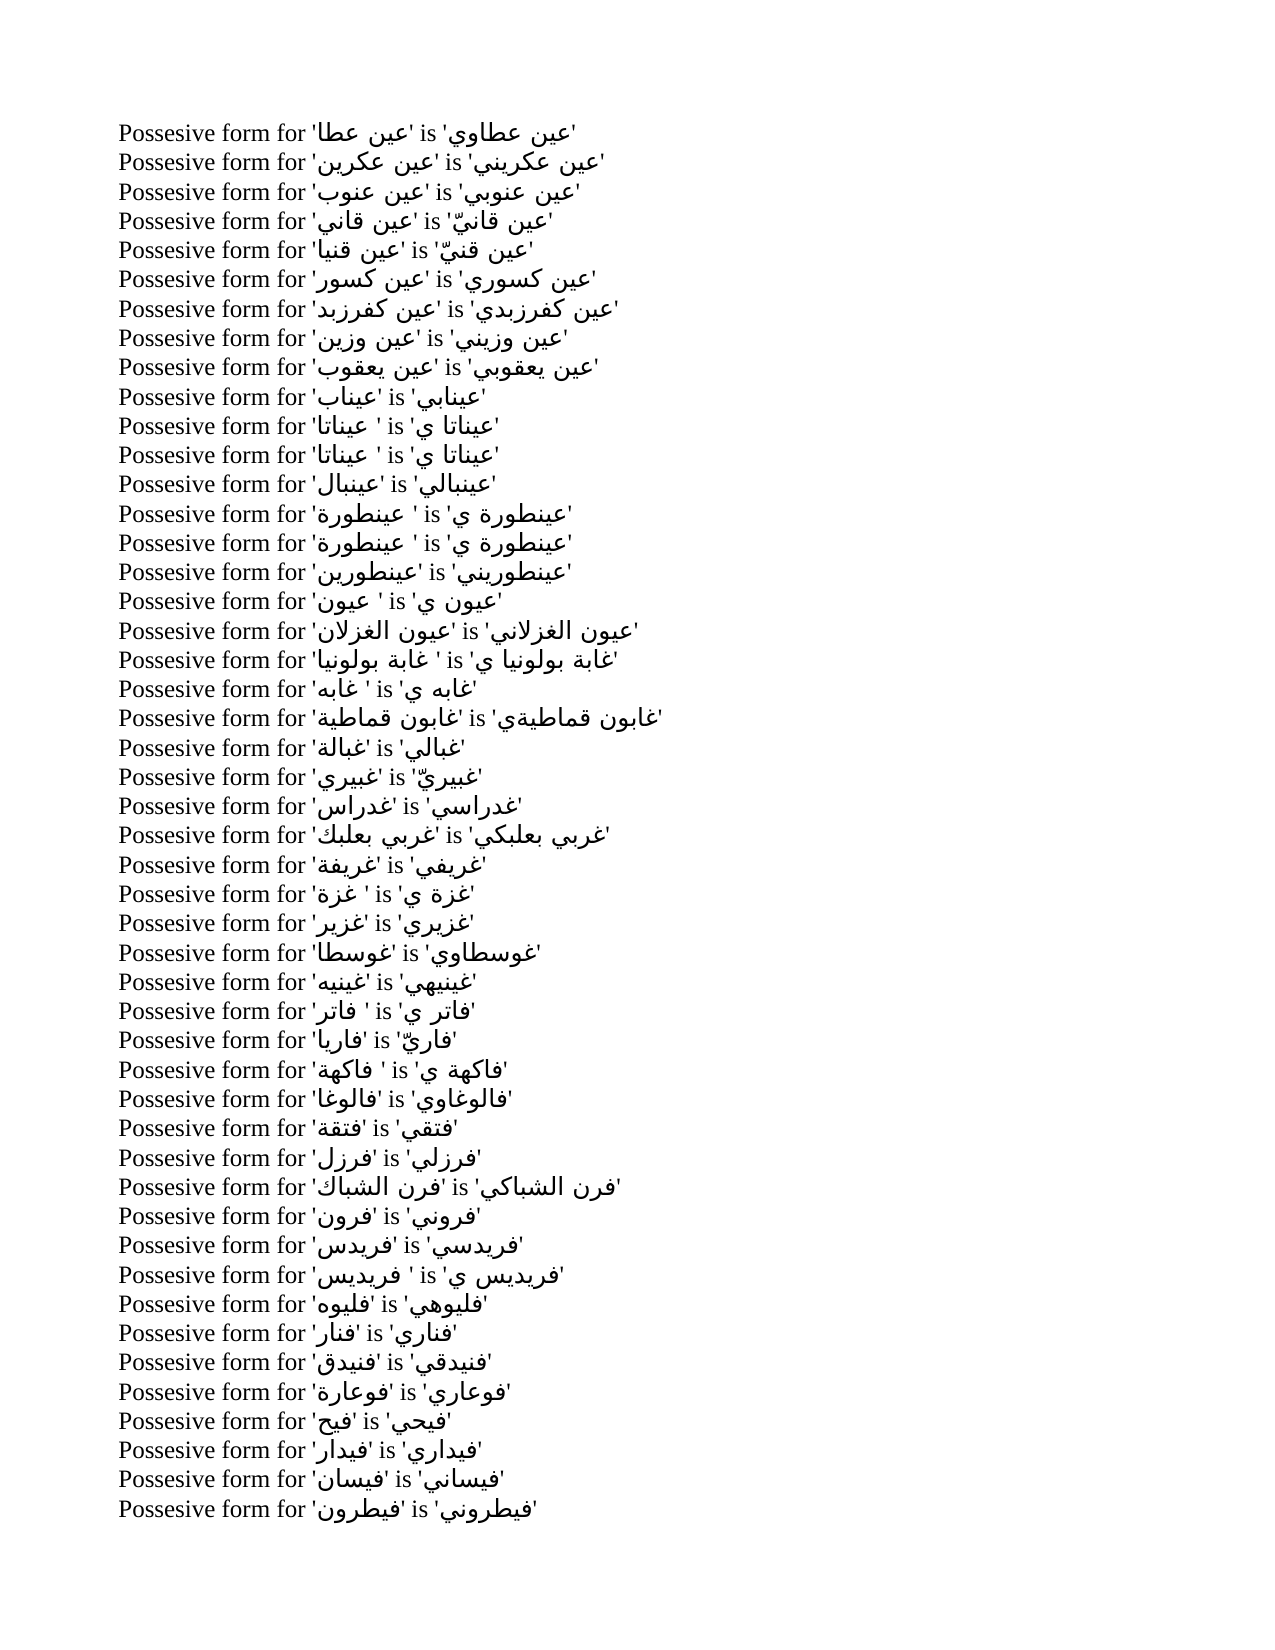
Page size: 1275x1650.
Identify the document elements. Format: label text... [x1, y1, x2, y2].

text Possesive form for 'فرزل' is 'فرزلي' [118, 1143, 1157, 1172]
text Possesive form for 'غابون قماطية' is 'غابون قماطيةي' [118, 703, 1157, 733]
text Possesive form for 'عيون ' is 'عيون ي' [118, 586, 1157, 616]
text Possesive form for 'عيناب' is 'عينابي' [118, 382, 1157, 411]
text Possesive form for 'عينطورة ' is 'عينطورة ي' [118, 499, 1157, 528]
text Possesive form for 'فاتر ' is 'فاتر ي' [118, 996, 1157, 1026]
text Possesive form for 'عيناتا ' is 'عيناتا ي' [118, 411, 1157, 440]
text Possesive form for 'عين قاني' is 'عين قانيّ' [118, 206, 1157, 235]
text Possesive form for 'غزير' is 'غزيري' [118, 908, 1157, 938]
text Possesive form for 'غوسطا' is 'غوسطاوي' [118, 938, 1157, 967]
text Possesive form for 'غابة بولونيا ' is 'غابة بولونيا ي' [118, 645, 1157, 674]
text Possesive form for 'غزة ' is 'غزة ي' [118, 879, 1157, 908]
text Possesive form for 'فيطرون' is 'فيطروني' [118, 1494, 1157, 1523]
text Possesive form for 'غربي بعلبك' is 'غربي بعلبكي' [118, 821, 1157, 850]
text Possesive form for 'عين كفرزبد' is 'عين كفرزبدي' [118, 294, 1157, 323]
text Possesive form for 'عين عنوب' is 'عين عنوبي' [118, 177, 1157, 206]
text Possesive form for 'عين كسور' is 'عين كسوري' [118, 264, 1157, 294]
text Possesive form for 'فرن الشباك' is 'فرن الشباكي' [118, 1172, 1157, 1201]
text Possesive form for 'غابه ' is 'غابه ي' [118, 674, 1157, 703]
text Possesive form for 'فنار' is 'فناري' [118, 1318, 1157, 1347]
text Possesive form for 'فاريا' is 'فاريّ' [118, 1026, 1157, 1055]
text Possesive form for 'عين وزين' is 'عين وزيني' [118, 323, 1157, 352]
text Possesive form for 'غبيري' is 'غبيريّ' [118, 762, 1157, 791]
text Possesive form for 'فوعارة' is 'فوعاري' [118, 1377, 1157, 1406]
text Possesive form for 'عين عطا' is 'عين عطاوي' [118, 118, 1157, 147]
text Possesive form for 'غدراس' is 'غدراسي' [118, 791, 1157, 821]
text Possesive form for 'عينطورين' is 'عينطوريني' [118, 557, 1157, 586]
text Possesive form for 'عين قنيا' is 'عين قنيّ' [118, 235, 1157, 264]
text Possesive form for 'عيناتا ' is 'عيناتا ي' [118, 440, 1157, 469]
text Possesive form for 'فريدس' is 'فريدسي' [118, 1230, 1157, 1260]
text Possesive form for 'عينطورة ' is 'عينطورة ي' [118, 528, 1157, 557]
text Possesive form for 'عيون الغزلان' is 'عيون الغزلاني' [118, 616, 1157, 645]
text Possesive form for 'فنيدق' is 'فنيدقي' [118, 1347, 1157, 1377]
text Possesive form for 'فتقة' is 'فتقي' [118, 1113, 1157, 1143]
text Possesive form for 'غريفة' is 'غريفي' [118, 850, 1157, 879]
text Possesive form for 'غينيه' is 'غينيهي' [118, 967, 1157, 996]
text Possesive form for 'عينبال' is 'عينبالي' [118, 469, 1157, 499]
text Possesive form for 'فيسان' is 'فيساني' [118, 1464, 1157, 1494]
text Possesive form for 'عين عكرين' is 'عين عكريني' [118, 147, 1157, 177]
text Possesive form for 'فاكهة ' is 'فاكهة ي' [118, 1055, 1157, 1084]
text Possesive form for 'فليوه' is 'فليوهي' [118, 1289, 1157, 1318]
text Possesive form for 'فالوغا' is 'فالوغاوي' [118, 1084, 1157, 1113]
text Possesive form for 'فرون' is 'فروني' [118, 1201, 1157, 1230]
text Possesive form for 'فريديس ' is 'فريديس ي' [118, 1260, 1157, 1289]
text Possesive form for 'عين يعقوب' is 'عين يعقوبي' [118, 352, 1157, 382]
text Possesive form for 'غبالة' is 'غبالي' [118, 733, 1157, 762]
text Possesive form for 'فيدار' is 'فيداري' [118, 1435, 1157, 1464]
text Possesive form for 'فيح' is 'فيحي' [118, 1406, 1157, 1435]
